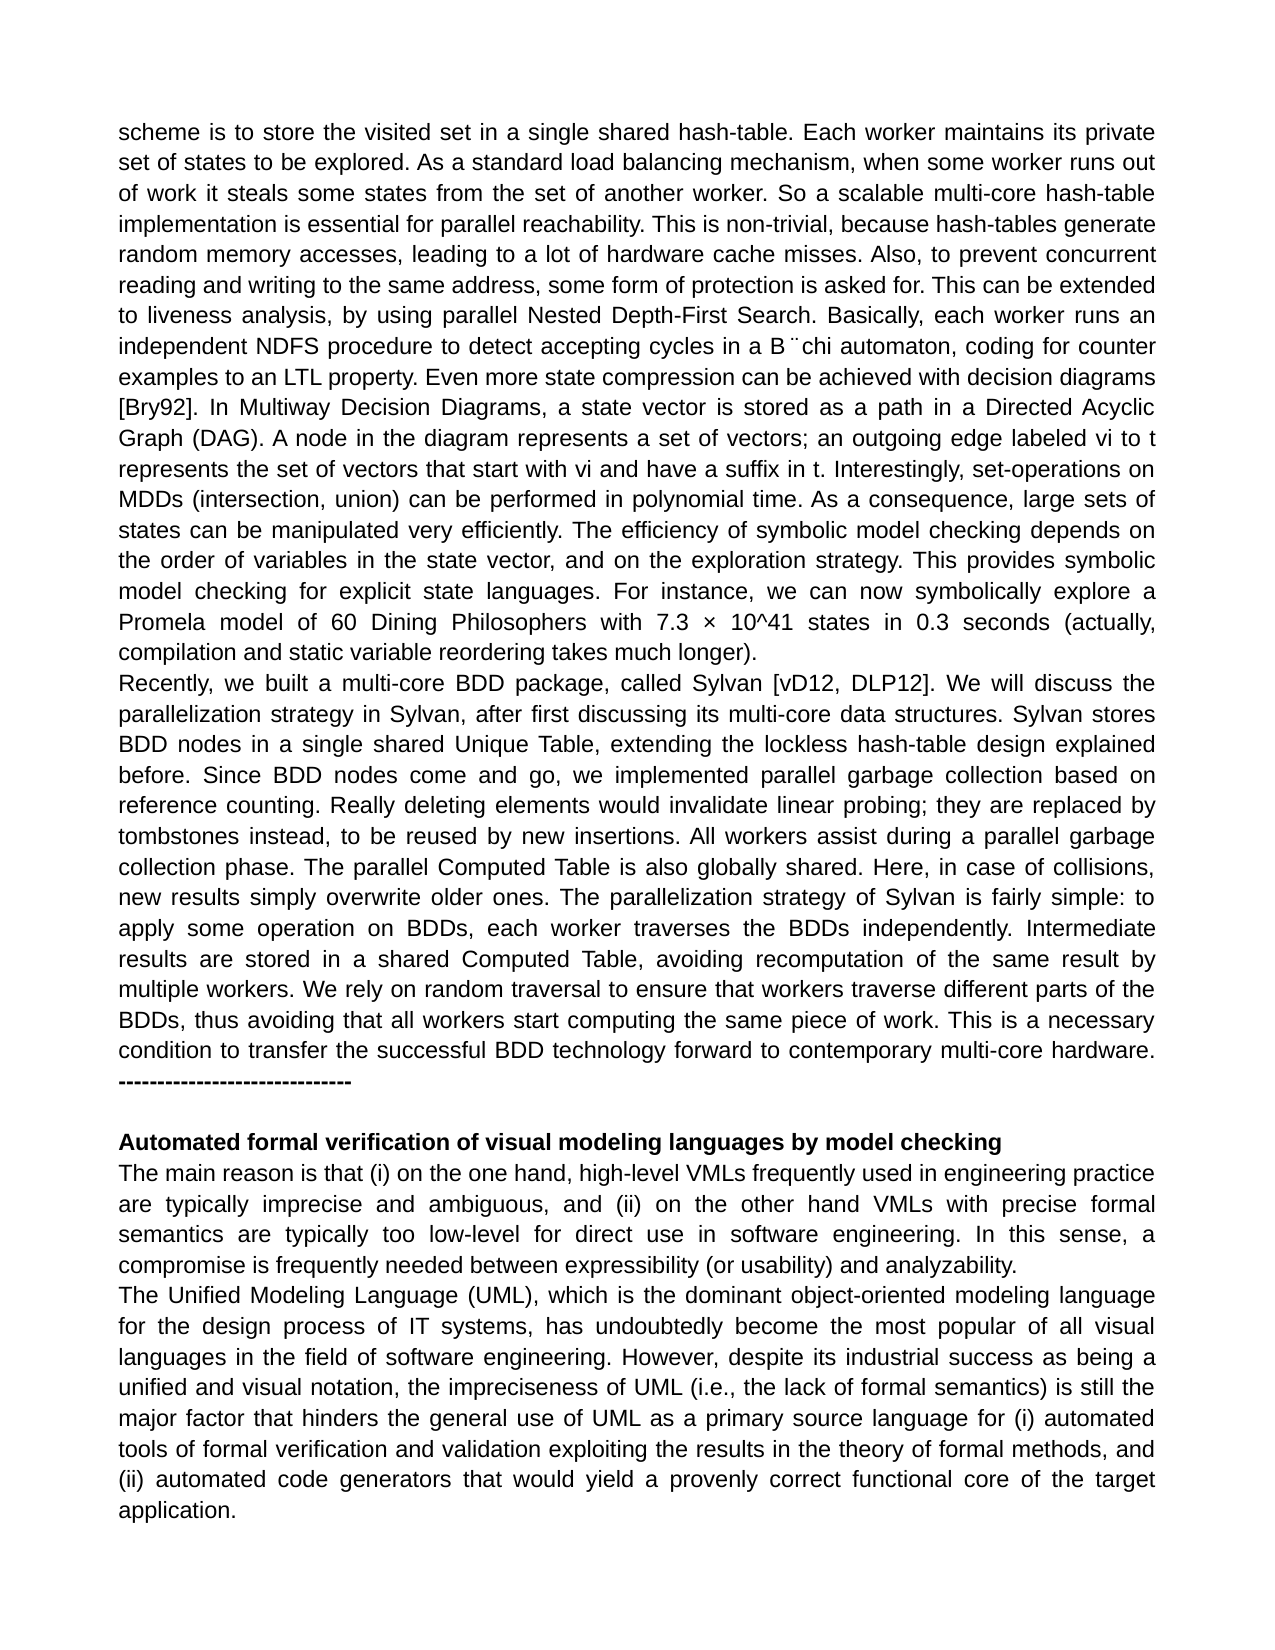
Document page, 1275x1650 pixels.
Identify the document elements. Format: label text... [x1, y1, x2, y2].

text Automated formal verification of visual modeling languages by model checking [118, 1129, 1157, 1156]
text Recently, we built a multi-core BDD package, called Sylvan [vD12, DLP12]. We will discuss the parallelization strategy in Sylvan, after first discussing its multi-core data structures. Sylvan stores BDD nodes in a single shared Unique Table, extending the lockless hash-table design explained before. Since BDD nodes come and go, we implemented parallel garbage collection based on reference counting. Really deleting elements would invalidate linear probing; they are replaced by tombstones instead, to be reused by new insertions. All workers assist during a parallel garbage collection phase. The parallel Computed Table is also globally shared. Here, in case of collisions, new results simply overwrite older ones. The parallelization strategy of Sylvan is fairly simple: to apply some operation on BDDs, each worker traverses the BDDs independently. Intermediate results are stored in a shared Computed Table, avoiding recomputation of the same result by multiple workers. We rely on random traversal to ensure that workers traverse different parts of the BDDs, thus avoiding that all workers start computing the same piece of work. This is a necessary condition to transfer the successful BDD technology forward to contemporary multi-core hardware. ------------------------------ [118, 669, 1157, 1094]
text scheme is to store the visited set in a single shared hash-table. Each worker maintains its private set of states to be explored. As a standard load balancing mechanism, when some worker runs out of work it steals some states from the set of another worker. So a scalable multi-core hash-table implementation is essential for parallel reachability. This is non-trivial, because hash-tables generate random memory accesses, leading to a lot of hardware cache misses. Also, to prevent concurrent reading and writing to the same address, some form of protection is asked for. This can be extended to liveness analysis, by using parallel Nested Depth-First Search. Basically, each worker runs an independent NDFS procedure to detect accepting cycles in a B ̈ chi automaton, coding for counter examples to an LTL property. Even more state compression can be achieved with decision diagrams [Bry92]. In Multiway Decision Diagrams, a state vector is stored as a path in a Directed Acyclic Graph (DAG). A node in the diagram represents a set of vectors; an outgoing edge labeled vi to t represents the set of vectors that start with vi and have a suffix in t. Interestingly, set-operations on MDDs (intersection, union) can be performed in polynomial time. As a consequence, large sets of states can be manipulated very efficiently. The efficiency of symbolic model checking depends on the order of variables in the state vector, and on the exploration strategy. This provides symbolic model checking for explicit state languages. For instance, we can now symbolically explore a Promela model of 60 Dining Philosophers with 7.3 × 10^41 states in 0.3 seconds (actually, compilation and static variable reordering takes much longer). [118, 118, 1157, 666]
text The Unified Modeling Language (UML), which is the dominant object-oriented modeling language for the design process of IT systems, has undoubtedly become the most popular of all visual languages in the field of software engineering. However, despite its industrial success as being a unified and visual notation, the impreciseness of UML (i.e., the lack of formal semantics) is still the major factor that hinders the general use of UML as a primary source language for (i) automated tools of formal verification and validation exploiting the results in the theory of formal methods, and (ii) automated code generators that would yield a provenly correct functional core of the target application. [118, 1282, 1157, 1523]
text The main reason is that (i) on the one hand, high-level VMLs frequently used in engineering practice are typically imprecise and ambiguous, and (ii) on the other hand VMLs with precise formal semantics are typically too low-level for direct use in software engineering. In this sense, a compromise is frequently needed between expressibility (or usability) and analyzability. [118, 1159, 1157, 1278]
